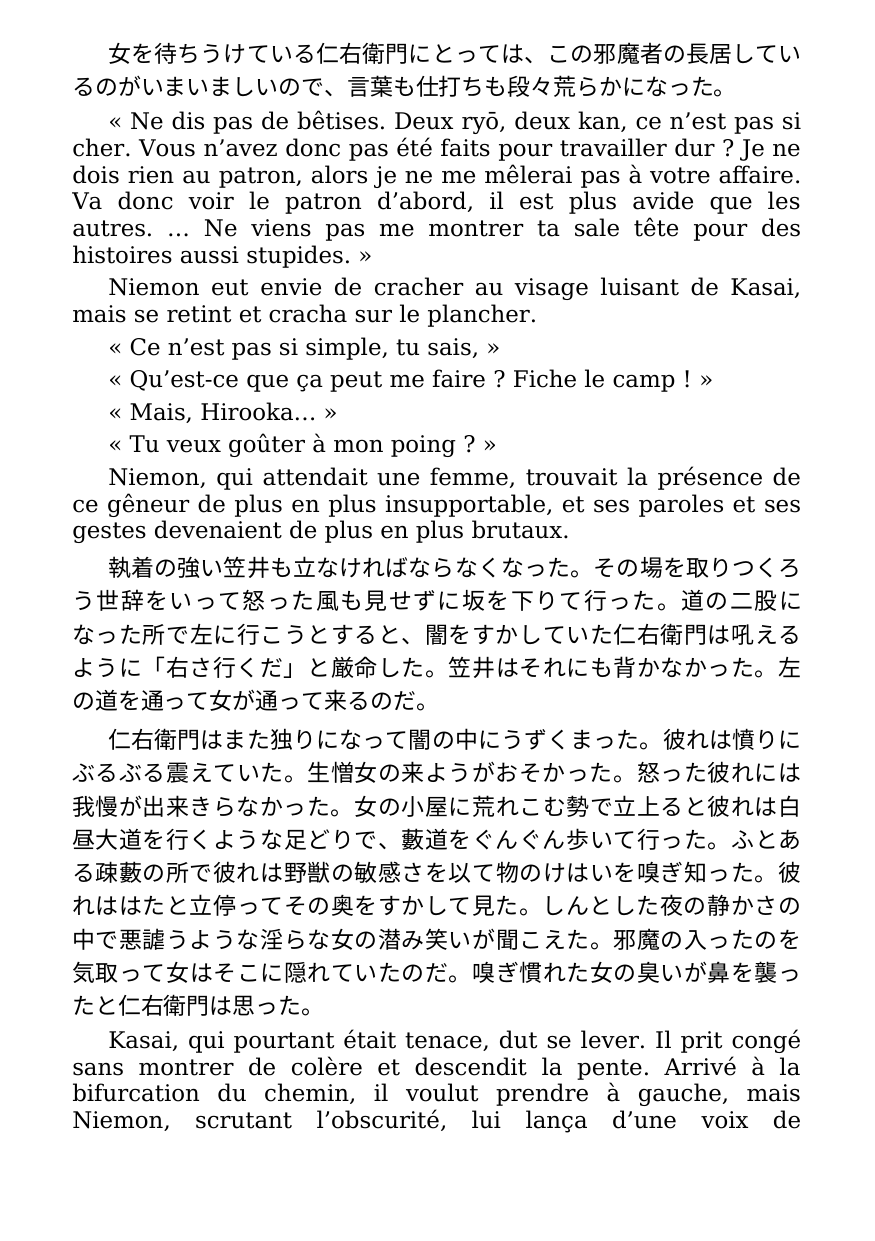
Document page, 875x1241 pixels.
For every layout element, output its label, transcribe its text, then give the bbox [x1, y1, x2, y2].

text 仁右衛門はまた独りになって闇の中にうずくまった。彼れは憤りにぶるぶる震えていた。生憎女の来ようがおそかった。怒った彼れには我慢が出来きらなかった。女の小屋に荒れこむ勢で立上ると彼れは白昼大道を行くような足どりで、藪道をぐんぐん歩いて行った。ふとある疎藪の所で彼れは野獣の敏感さを以て物のけはいを嗅ぎ知った。彼れははたと立停ってその奥をすかして見た。しんとした夜の静かさの中で悪謔うような淫らな女の潜み笑いが聞こえた。邪魔の入ったのを気取って女はそこに隠れていたのだ。嗅ぎ慣れた女の臭いが鼻を襲ったと仁右衛門は思った。 [72, 722, 802, 1021]
text « Qu’est-ce que ça peut me faire ? Fiche le camp ! » [72, 366, 802, 393]
text 女を待ちうけている仁右衛門にとっては、この邪魔者の長居しているのがいまいましいので、言葉も仕打ちも段々荒らかになった。 [72, 36, 802, 102]
text Kasai, qui pourtant était tenace, dut se lever. Il prit congé sans montrer de colère et descendit la pente. Arrivé à la bifurcation du chemin, il voulut prendre à gauche, mais Niemon, scrutant l’obscurité, lui lança d’une voix de [72, 1027, 802, 1134]
text « Mais, Hirooka… » [72, 399, 802, 426]
text « Ce n’est pas si simple, tu sais, » [72, 334, 802, 360]
text « Ne dis pas de bêtises. Deux ryō, deux kan, ce n’est pas si cher. Vous n’avez donc pas été faits pour travailler dur ? Je ne dois rien au patron, alors je ne me mêlerai pas à votre affaire. Va donc voir le patron d’abord, il est plus avide que les autres. … Ne viens pas me montrer ta sale tête pour des histoires aussi stupides. » [72, 108, 802, 268]
text Niemon eut envie de cracher au visage luisant de Kasai, mais se retint et cracha sur le plancher. [72, 274, 802, 328]
text « Tu veux goûter à mon poing ? » [72, 431, 802, 458]
text 執着の強い笠井も立なければならなくなった。その場を取りつくろう世辞をいって怒った風も見せずに坂を下りて行った。道の二股になった所で左に行こうとすると、闇をすかしていた仁右衛門は吼えるように「右さ行くだ」と厳命した。笠井はそれにも背かなかった。左の道を通って女が通って来るのだ。 [72, 550, 802, 716]
text Niemon, qui attendait une femme, trouvait la présence de ce gêneur de plus en plus insupportable, et ses paroles et ses gestes devenaient de plus en plus brutaux. [72, 464, 802, 544]
